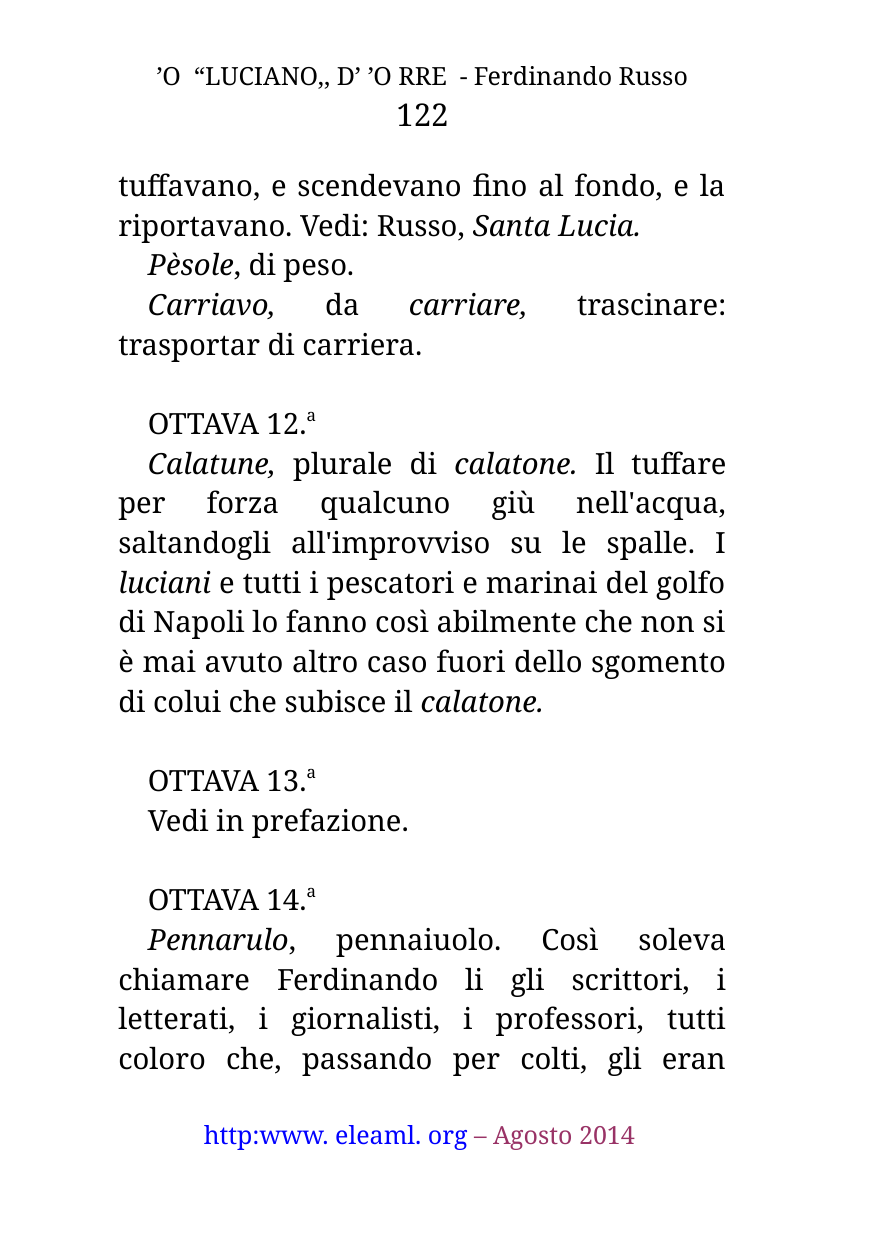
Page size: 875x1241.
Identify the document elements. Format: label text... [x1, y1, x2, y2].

text Calatune, plurale di calatone. Il tuffare per forza qualcuno giù nell'acqua, saltandogli all'improvviso su le spalle. I luciani e tutti i pescatori e marinai del golfo di Napoli lo fanno così abilmente che non si è mai avuto altro caso fuori dello sgomento di colui che subisce il calatone. [118, 443, 726, 721]
text tuffavano, e scendevano fino al fondo, e la riportavano. Vedi: Russo, Santa Lucia. [118, 165, 726, 244]
text OTTAVA 12.a [118, 403, 726, 443]
text OTTAVA 13.a [118, 761, 726, 800]
text OTTAVA 14.a [118, 879, 726, 919]
text Carriavo, da carriare, trascinare: trasportar di carriera. [118, 284, 726, 364]
text Pennarulo, pennaiuolo. Così soleva chiamare Ferdinando li gli scrittori, i letterati, i giornalisti, i professori, tutti coloro che, passando per colti, gli eran [118, 919, 726, 1078]
text Vedi in prefazione. [118, 800, 726, 840]
text Pèsole, di peso. [118, 244, 726, 284]
